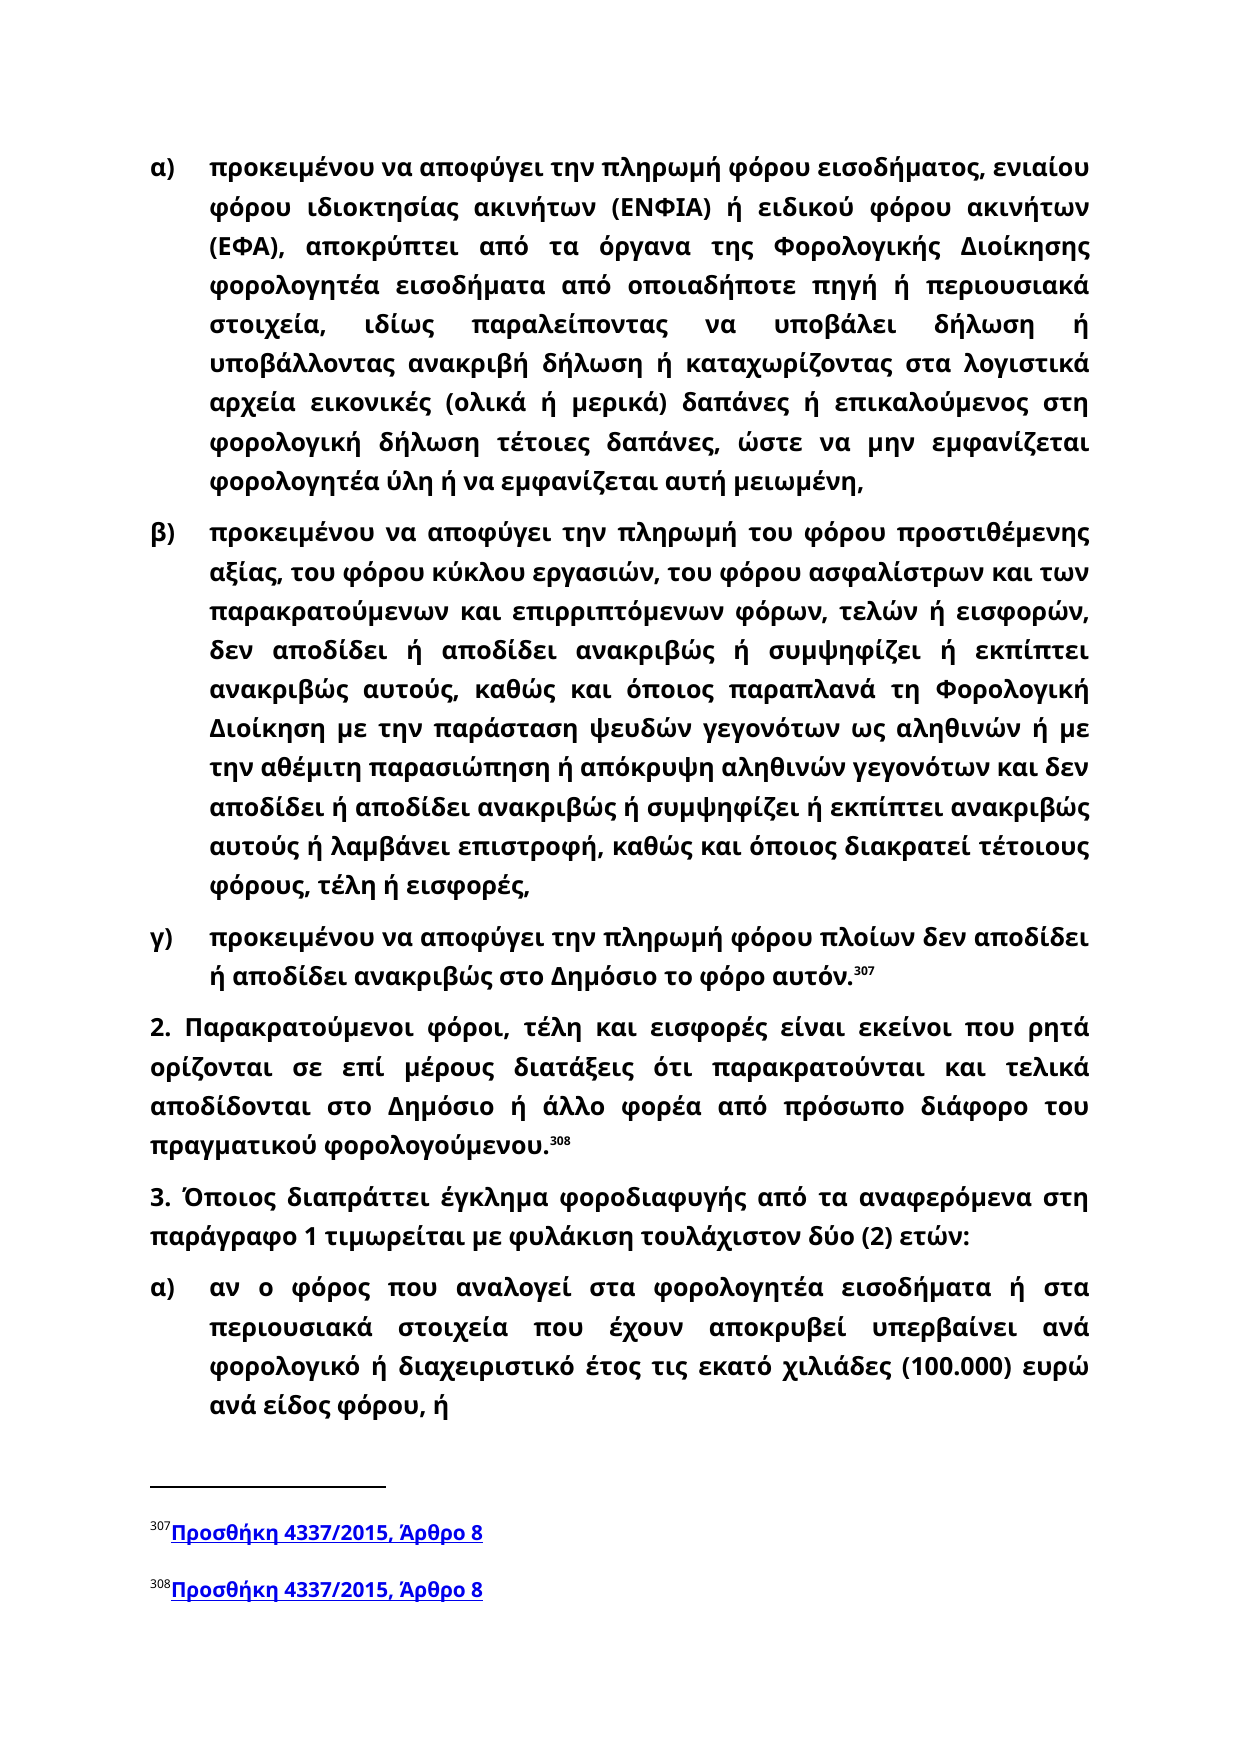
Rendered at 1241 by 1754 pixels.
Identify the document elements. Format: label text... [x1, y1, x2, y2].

text 3. Όποιος διαπράττει έγκλημα φοροδιαφυγής από τα αναφερόμενα στη παράγραφο 1 τιμωρείται με φυλάκιση τουλάχιστον δύο (2) ετών: [150, 1179, 1090, 1252]
list α) προκειμένου να αποφύγει την πληρωμή φόρου εισοδήματος, ενιαίου φόρου ιδιοκτησίας ακινήτων (ΕΝΦΙΑ) ή ειδικού φόρου ακινήτων (ΕΦΑ), αποκρύπτει από τα όργανα της Φορολογικής Διοίκησης φορολογητέα εισοδήματα από οποιαδήποτε πηγή ή περιουσιακά στοιχεία, ιδίως παραλείποντας να υποβάλει δήλωση ή υποβάλλοντας ανακριβή δήλωση ή καταχωρίζοντας στα λογιστικά αρχεία εικονικές (ολικά ή μερικά) δαπάνες ή επικαλούμενος στη φορολογική δήλωση τέτοιες δαπάνες, ώστε να μην εμφανίζεται φορολογητέα ύλη ή να εμφανίζεται αυτή μειωμένη, [150, 150, 1090, 497]
list β) προκειμένου να αποφύγει την πληρωμή του φόρου προστιθέμενης αξίας, του φόρου κύκλου εργασιών, του φόρου ασφαλίστρων και των παρακρατούμενων και επιρριπτόμενων φόρων, τελών ή εισφορών, δεν αποδίδει ή αποδίδει ανακριβώς ή συμψηφίζει ή εκπίπτει ανακριβώς αυτούς, καθώς και όποιος παραπλανά τη Φορολογική Διοίκηση με την παράσταση ψευδών γεγονότων ως αληθινών ή με την αθέμιτη παρασιώπηση ή απόκρυψη αληθινών γεγονότων και δεν αποδίδει ή αποδίδει ανακριβώς ή συμψηφίζει ή εκπίπτει ανακριβώς αυτούς ή λαμβάνει επιστροφή, καθώς και όποιος διακρατεί τέτοιους φόρους, τέλη ή εισφορές, [150, 515, 1090, 902]
list γ) προκειμένου να αποφύγει την πληρωμή φόρου πλοίων δεν αποδίδει ή αποδίδει ανακριβώς στο Δημόσιο το φόρο αυτόν. [150, 919, 1090, 992]
text Προσθήκη 4337/2015, Άρθρο 8 [150, 1576, 1090, 1604]
text Προσθήκη 4337/2015, Άρθρο 8 [150, 1518, 1090, 1546]
list α) αν ο φόρος που αναλογεί στα φορολογητέα εισοδήματα ή στα περιουσιακά στοιχεία που έχουν αποκρυβεί υπερβαίνει ανά φορολογικό ή διαχειριστικό έτος τις εκατό χιλιάδες (100.000) ευρώ ανά είδος φόρου, ή [150, 1270, 1090, 1422]
text 2. Παρακρατούμενοι φόροι, τέλη και εισφορές είναι εκείνοι που ρητά ορίζονται σε επί μέρους διατάξεις ότι παρακρατούνται και τελικά αποδίδονται στο Δημόσιο ή άλλο φορέα από πρόσωπο διάφορο του πραγματικού φορολογούμενου. [150, 1010, 1090, 1162]
